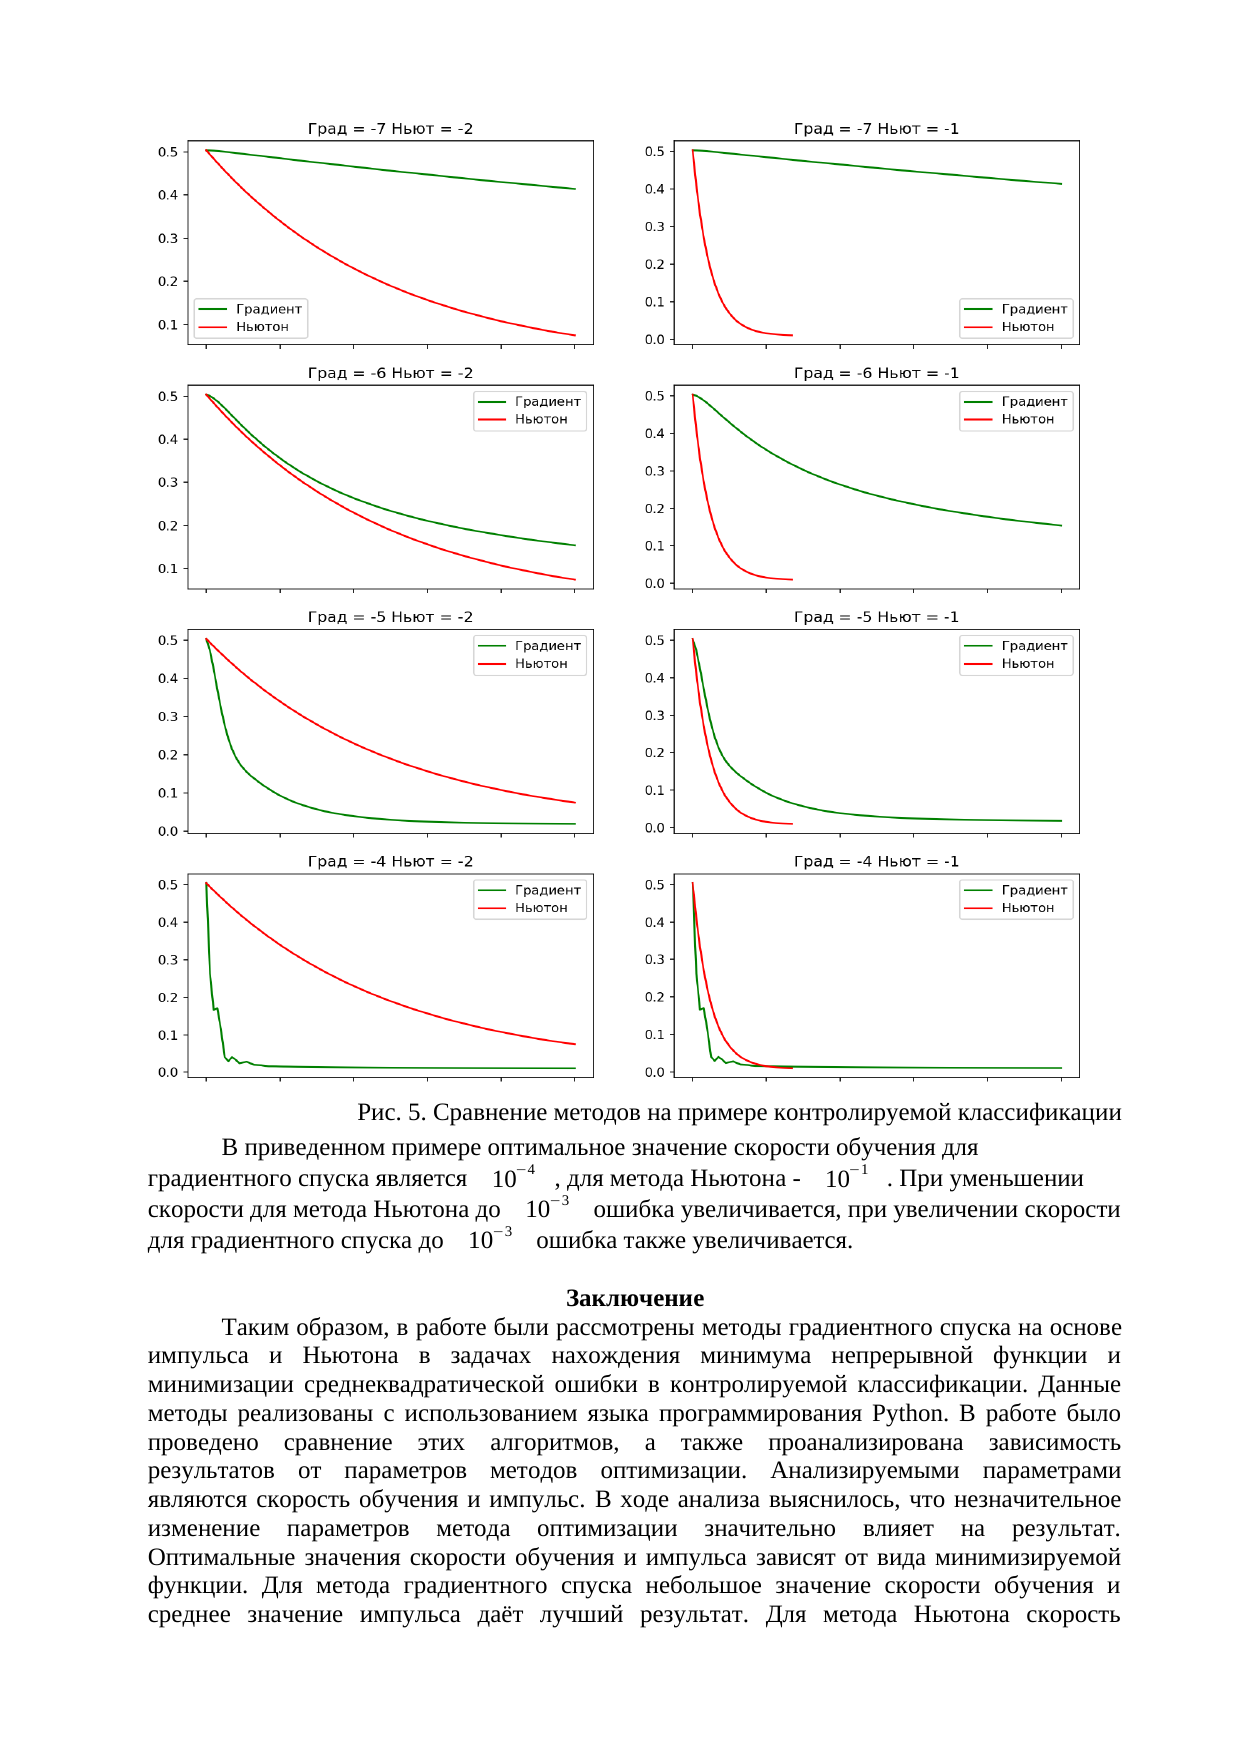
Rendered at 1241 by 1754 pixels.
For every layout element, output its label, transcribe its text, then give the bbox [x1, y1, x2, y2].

text Рис. 5. Сравнение методов на примере контролируемой классификации [148, 1097, 1122, 1126]
text В приведенном примере оптимальное значение скорости обучения для градиентного спуска является , для метода Ньютона - . При уменьшении скорости для метода Ньютона до ошибка увеличивается, при увеличении скорости для градиентного спуска до ошибка также увеличивается. [148, 1132, 1122, 1254]
picture [147, 107, 1093, 1097]
list Таким образом, в работе были рассмотрены методы градиентного спуска на основе импульса и Ньютона в задачах нахождения минимума непрерывной функции и минимизации среднеквадратической ошибки в контролируемой классификации. Данные методы реализованы с использованием языка программирования Python. В работе было проведено сравнение этих алгоритмов, а также проанализирована зависимость результатов от параметров методов оптимизации. Анализируемыми параметрами являются скорость обучения и импульс. В ходе анализа выяснилось, что незначительное изменение параметров метода оптимизации значительно влияет на результат. Оптимальные значения скорости обучения и импульса зависят от вида минимизируемой функции. Для метода градиентного спуска небольшое значение скорости обучения и среднее значение импульса даёт лучший результат. Для метода Ньютона скорость [148, 1312, 1122, 1628]
subtitle Заключение [148, 1283, 1122, 1312]
